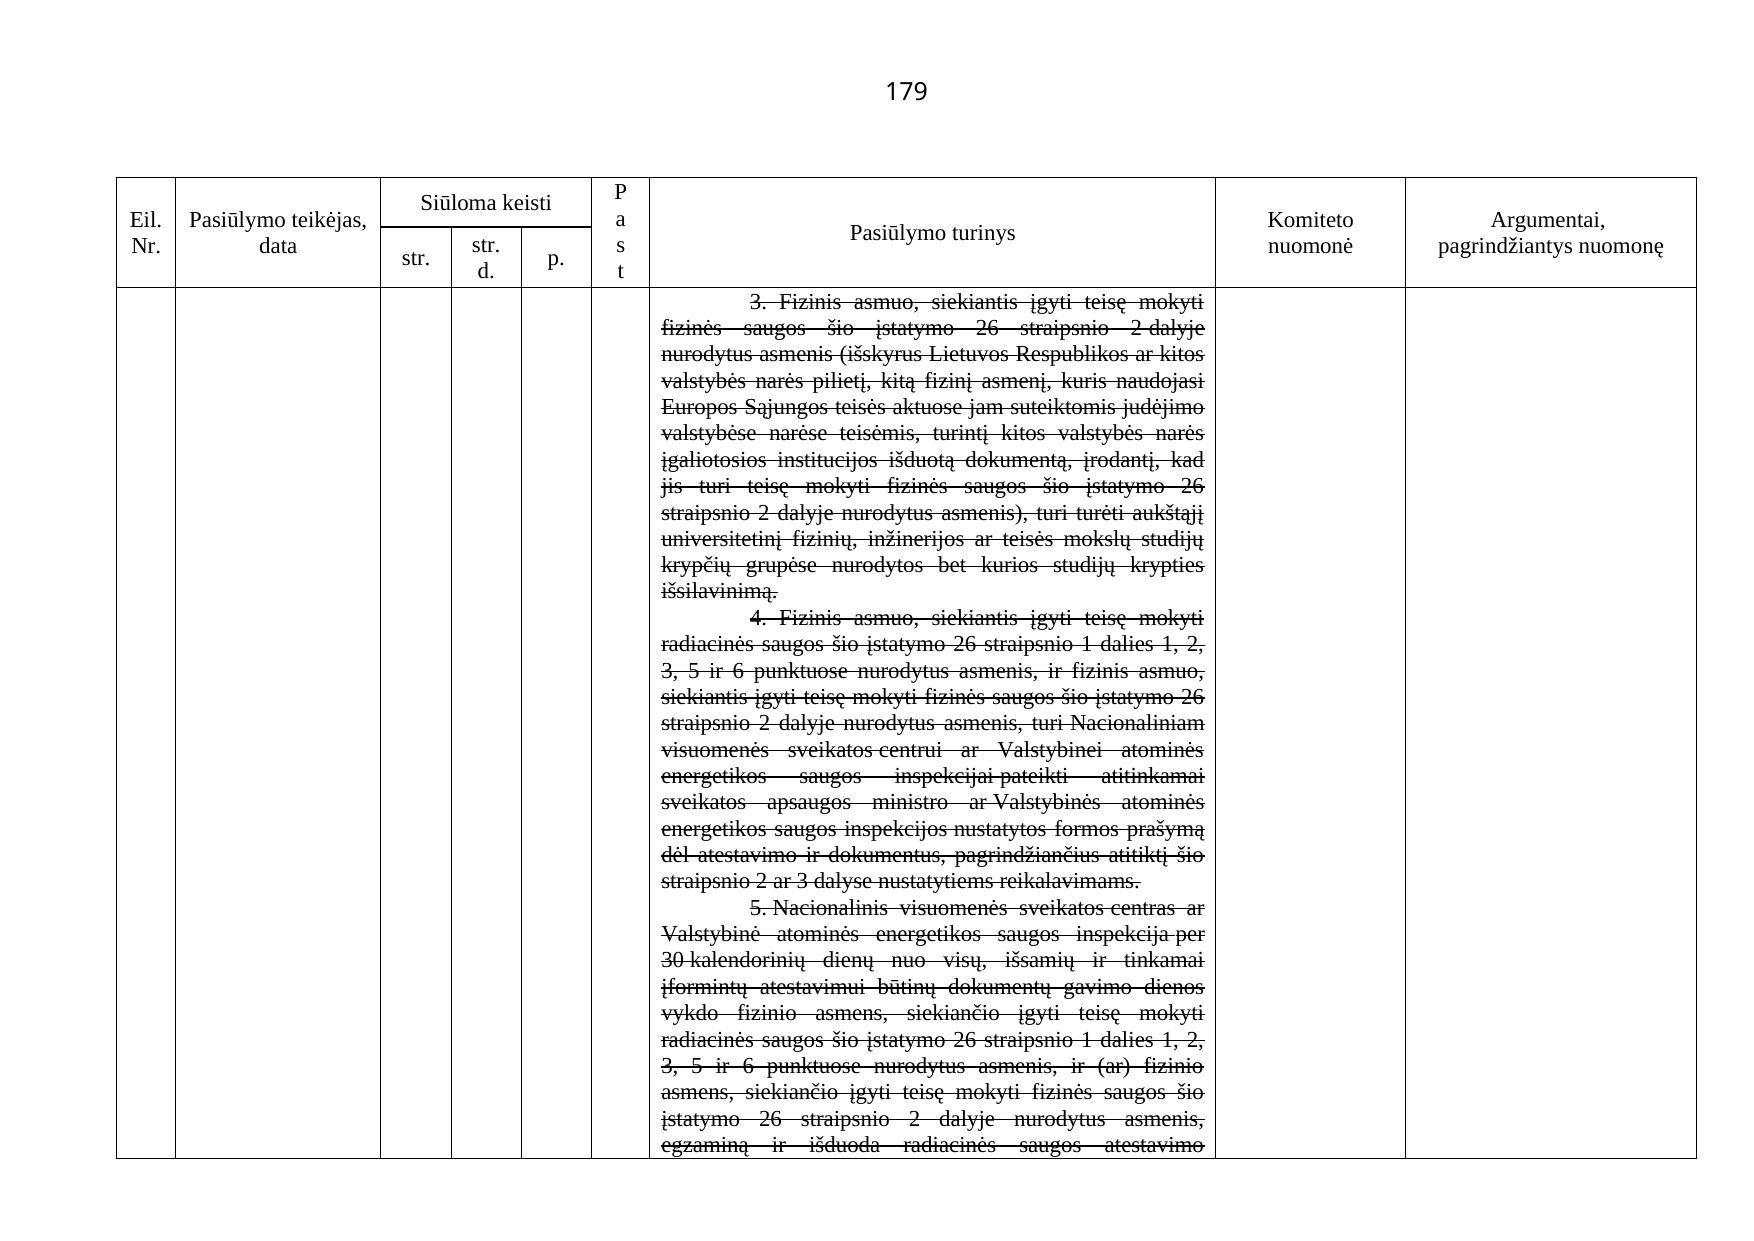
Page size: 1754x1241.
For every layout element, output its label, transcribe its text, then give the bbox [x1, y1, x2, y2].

table_header Siūloma keisti [381, 178, 591, 226]
table_cell 3. Fizinis asmuo, siekiantis įgyti teisę mokyti fizinės saugos šio įstatymo 26 straipsnio 2 dalyje nurodytus asmenis (išskyrus Lietuvos Respublikos ar kitos valstybės narės pilietį, kitą fizinį asmenį, kuris naudojasi Europos Sąjungos teisės aktuose jam suteiktomis judėjimo valstybėse narėse teisėmis, turintį kitos valstybės narės įgaliotosios institucijos išduotą dokumentą, įrodantį, kad jis turi teisę mokyti fizinės saugos šio įstatymo 26 straipsnio 2 dalyje nurodytus asmenis), turi turėti aukštąjį universitetinį fizinių, inžinerijos ar teisės mokslų studijų krypčių grupėse nurodytos bet kurios studijų krypties išsilavinimą. 4. Fizinis asmuo, siekiantis įgyti teisę mokyti radiacinės saugos šio įstatymo 26 straipsnio 1 dalies 1, 2, 3, 5 ir 6 punktuose nurodytus asmenis, ir fizinis asmuo, siekiantis įgyti teisę mokyti fizinės saugos šio įstatymo 26 straipsnio 2 dalyje nurodytus asmenis, turi Nacionaliniam visuomenės sveikatos centrui ar Valstybinei atominės energetikos saugos inspekcijai pateikti atitinkamai sveikatos apsaugos ministro ar Valstybinės atominės energetikos saugos inspekcijos nustatytos formos prašymą dėl atestavimo ir dokumentus, pagrindžiančius atitiktį šio straipsnio 2 ar 3 dalyse nustatytiems reikalavimams. 5. Nacionalinis visuomenės sveikatos centras ar Valstybinė atominės energetikos saugos inspekcija per 30 kalendorinių dienų nuo visų, išsamių ir tinkamai įformintų atestavimui būtinų dokumentų gavimo dienos vykdo fizinio asmens, siekiančio įgyti teisę mokyti radiacinės saugos šio įstatymo 26 straipsnio 1 dalies 1, 2, 3, 5 ir 6 punktuose nurodytus asmenis, ir (ar) fizinio asmens, siekiančio įgyti teisę mokyti fizinės saugos šio įstatymo 26 straipsnio 2 dalyje nurodytus asmenis, egzaminą ir išduoda radiacinės saugos atestavimo [650, 288, 1215, 1157]
table_header Pastabos [592, 178, 649, 287]
table_header Eil. Nr. [117, 178, 175, 287]
table_cell [176, 288, 380, 1157]
table_cell [1216, 288, 1405, 1157]
table_cell str. d. [452, 228, 521, 287]
table_header Argumentai, pagrindžiantys nuomonę [1406, 178, 1696, 287]
table_cell [1406, 288, 1696, 1157]
table_cell [117, 288, 175, 1157]
table_cell [592, 288, 649, 1157]
table_header Pasiūlymo turinys [650, 178, 1215, 287]
table_cell str. [381, 228, 451, 287]
table_header Pasiūlymo teikėjas, data [176, 178, 380, 287]
table_header Komiteto nuomonė [1216, 178, 1405, 287]
table_cell p. [522, 228, 591, 287]
table_cell [381, 288, 451, 1157]
table_cell [452, 288, 521, 1157]
table_cell [522, 288, 591, 1157]
